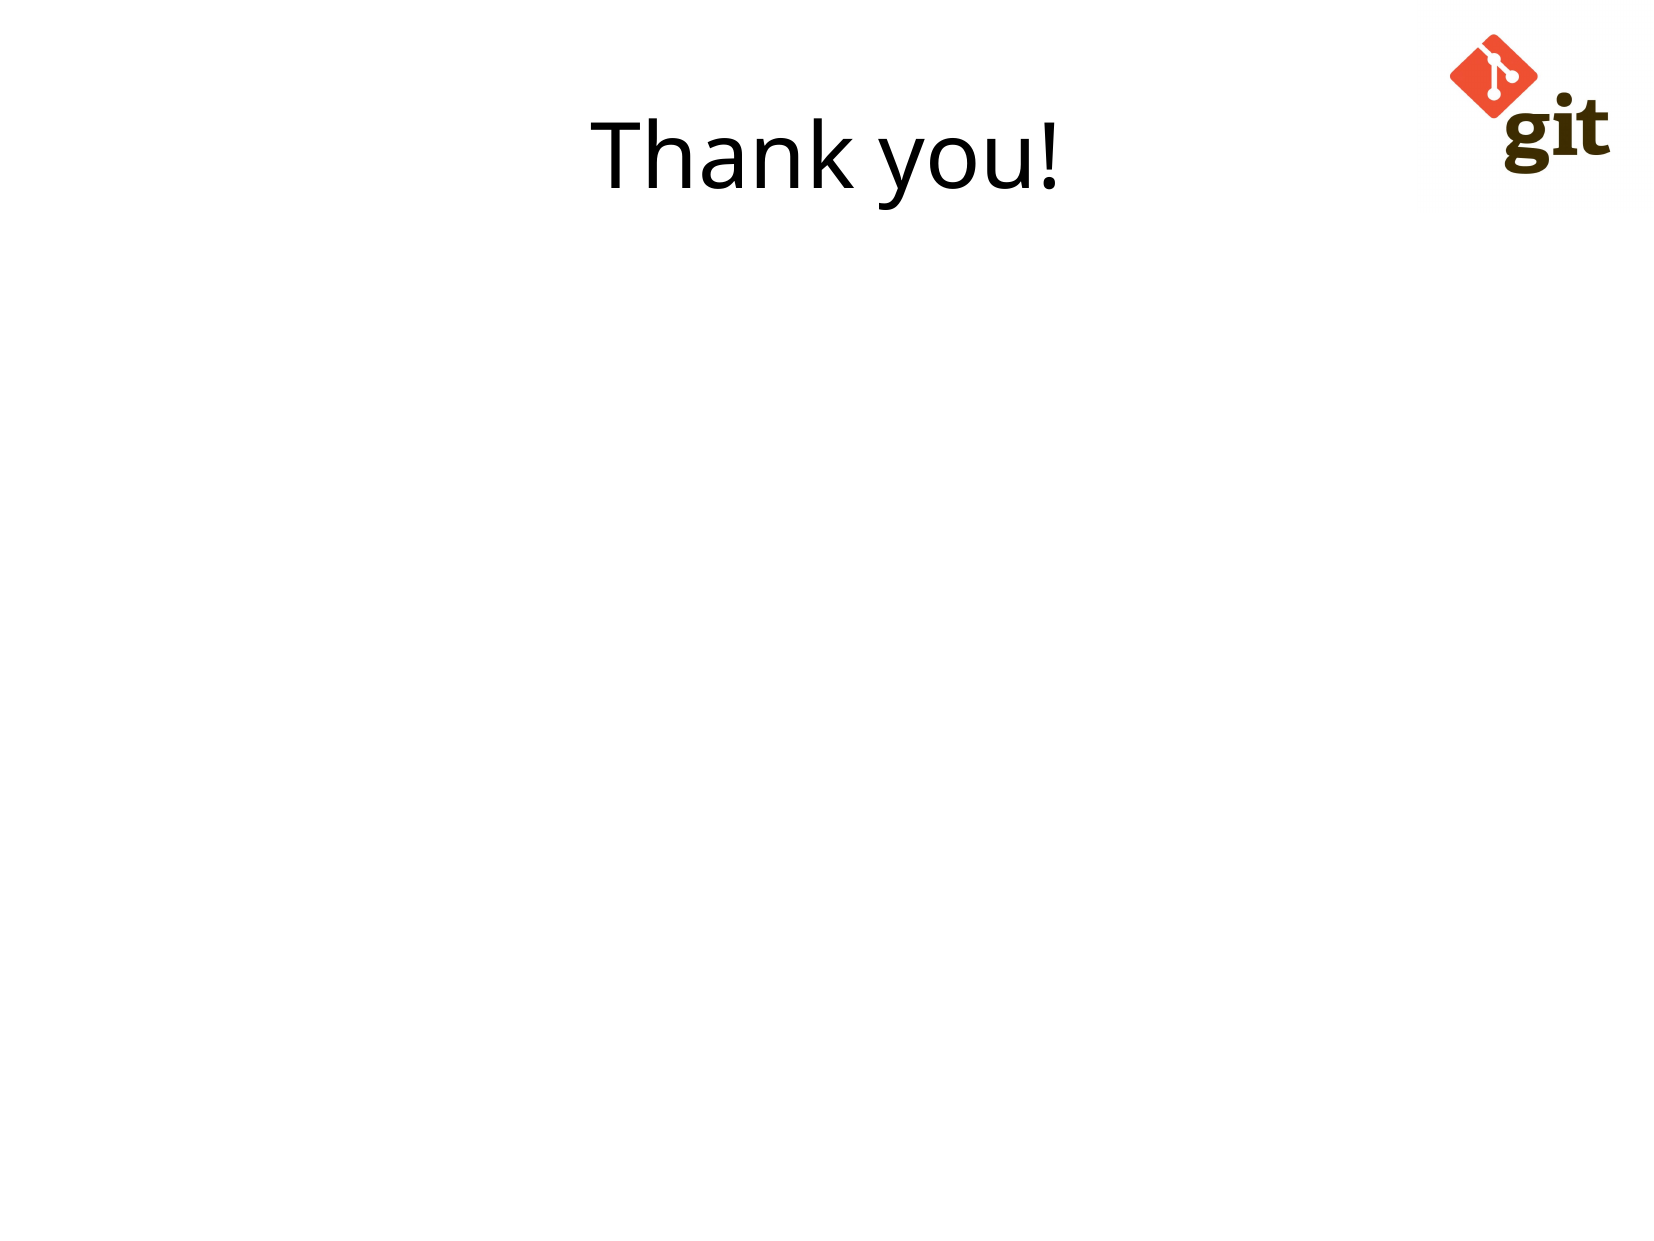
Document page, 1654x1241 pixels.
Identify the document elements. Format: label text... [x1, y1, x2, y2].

title Thank you! [82, 49, 1571, 257]
picture [1417, 0, 1654, 213]
